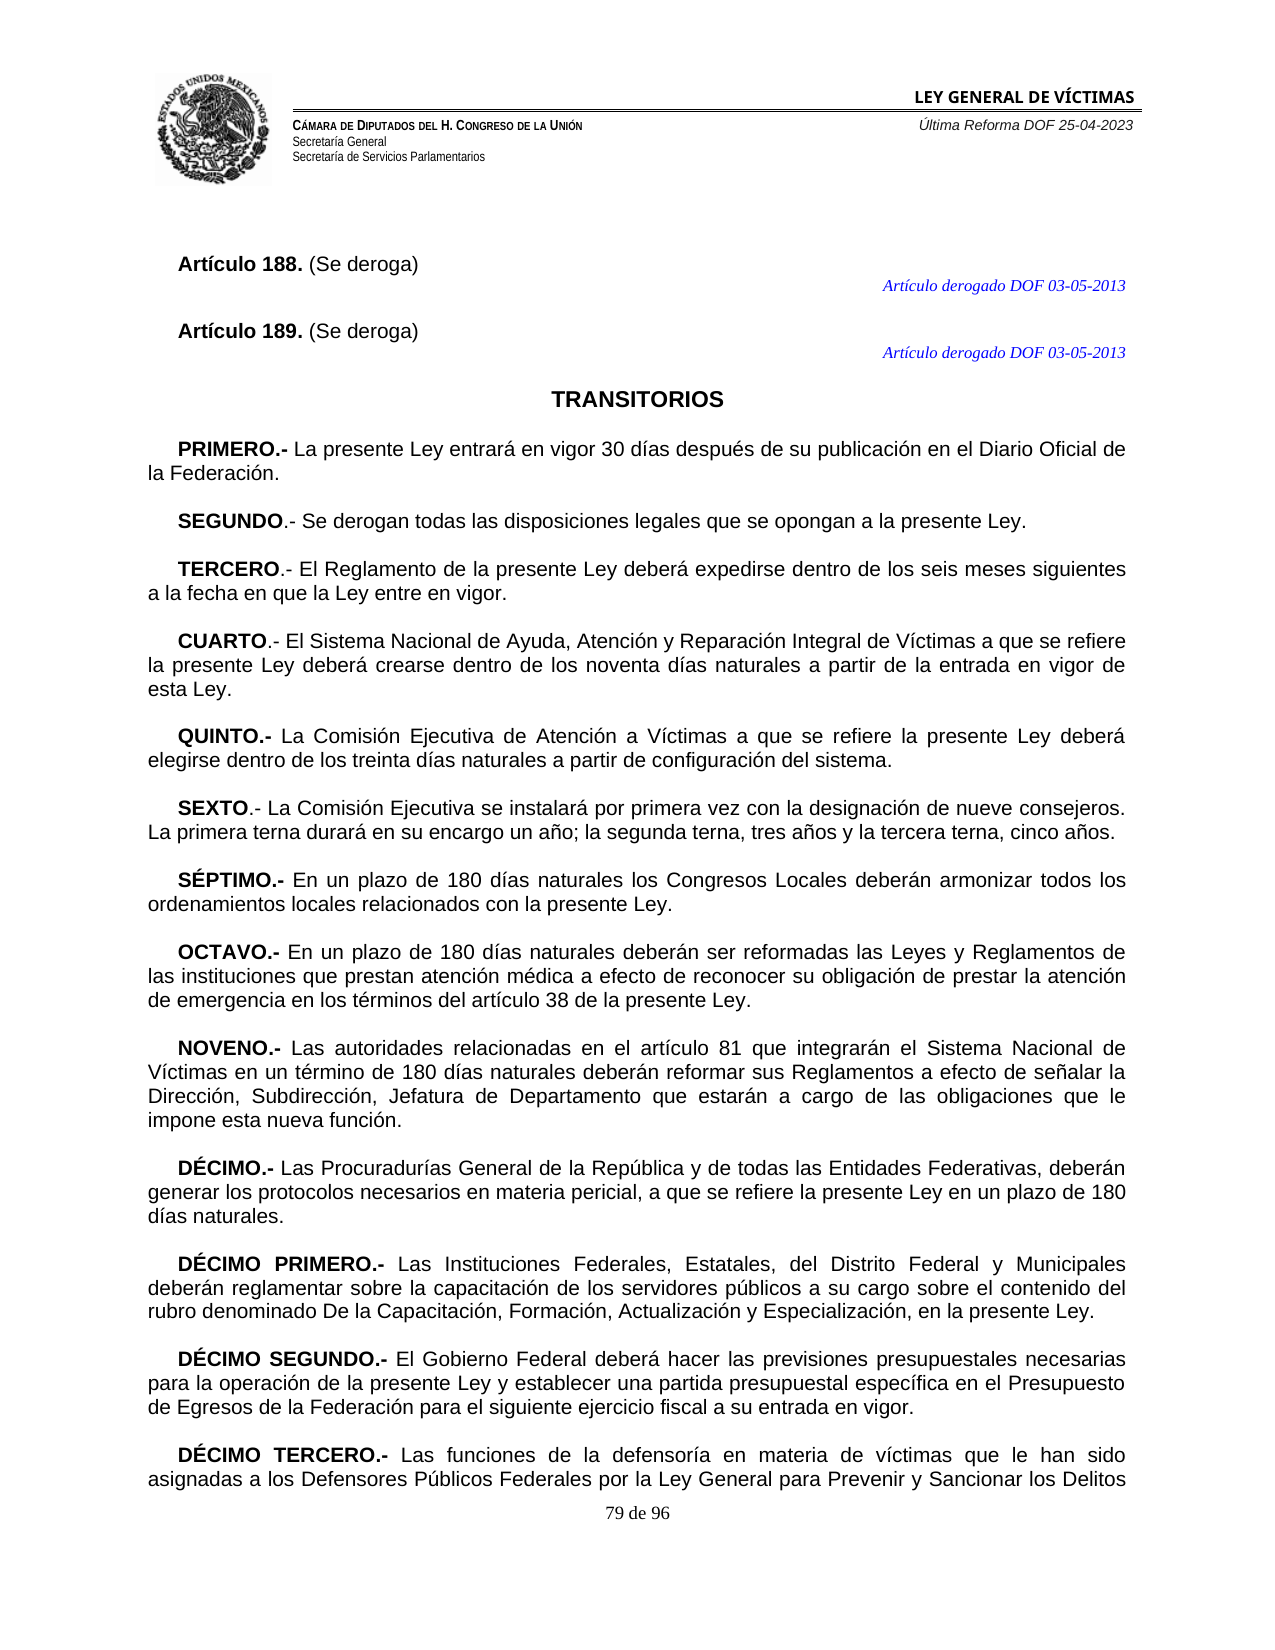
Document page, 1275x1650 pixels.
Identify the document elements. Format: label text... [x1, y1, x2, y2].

text NOVENO.- Las autoridades relacionadas en el artículo 81 que integrarán el Sistema Nacional de Víctimas en un término de 180 días naturales deberán reformar sus Reglamentos a efecto de señalar la Dirección, Subdirección, Jefatura de Departamento que estarán a cargo de las obligaciones que le impone esta nueva función. [148, 1036, 1127, 1132]
text QUINTO.- La Comisión Ejecutiva de Atención a Víctimas a que se refiere la presente Ley deberá elegirse dentro de los treinta días naturales a partir de configuración del sistema. [148, 724, 1127, 772]
text SEGUNDO.- Se derogan todas las disposiciones legales que se opongan a la presente Ley. [148, 509, 1127, 533]
text TRANSITORIOS [148, 386, 1127, 413]
text DÉCIMO SEGUNDO.- El Gobierno Federal deberá hacer las previsiones presupuestales necesarias para la operación de la presente Ley y establecer una partida presupuestal específica en el Presupuesto de Egresos de la Federación para el siguiente ejercicio fiscal a su entrada en vigor. [148, 1347, 1127, 1419]
text Artículo 188. (Se deroga) [148, 252, 1127, 276]
text DÉCIMO TERCERO.- Las funciones de la defensoría en materia de víctimas que le han sido asignadas a los Defensores Públicos Federales por la Ley General para Prevenir y Sancionar los Delitos [148, 1443, 1127, 1491]
text Artículo 189. (Se deroga) [148, 319, 1127, 343]
text OCTAVO.- En un plazo de 180 días naturales deberán ser reformadas las Leyes y Reglamentos de las instituciones que prestan atención médica a efecto de reconocer su obligación de prestar la atención de emergencia en los términos del artículo 38 de la presente Ley. [148, 940, 1127, 1012]
text TERCERO.- El Reglamento de la presente Ley deberá expedirse dentro de los seis meses siguientes a la fecha en que la Ley entre en vigor. [148, 557, 1127, 604]
text Artículo derogado DOF 03-05-2013 [148, 343, 1127, 362]
text SEXTO.- La Comisión Ejecutiva se instalará por primera vez con la designación de nueve consejeros. La primera terna durará en su encargo un año; la segunda terna, tres años y la tercera terna, cinco años. [148, 796, 1127, 844]
text PRIMERO.- La presente Ley entrará en vigor 30 días después de su publicación en el Diario Oficial de la Federación. [148, 437, 1127, 485]
text Artículo derogado DOF 03-05-2013 [148, 276, 1127, 295]
text DÉCIMO PRIMERO.- Las Instituciones Federales, Estatales, del Distrito Federal y Municipales deberán reglamentar sobre la capacitación de los servidores públicos a su cargo sobre el contenido del rubro denominado De la Capacitación, Formación, Actualización y Especialización, en la presente Ley. [148, 1251, 1127, 1323]
text SÉPTIMO.- En un plazo de 180 días naturales los Congresos Locales deberán armonizar todos los ordenamientos locales relacionados con la presente Ley. [148, 868, 1127, 916]
text CUARTO.- El Sistema Nacional de Ayuda, Atención y Reparación Integral de Víctimas a que se refiere la presente Ley deberá crearse dentro de los noventa días naturales a partir de la entrada en vigor de esta Ley. [148, 628, 1127, 700]
text DÉCIMO.- Las Procuradurías General de la República y de todas las Entidades Federativas, deberán generar los protocolos necesarios en materia pericial, a que se refiere la presente Ley en un plazo de 180 días naturales. [148, 1156, 1127, 1227]
